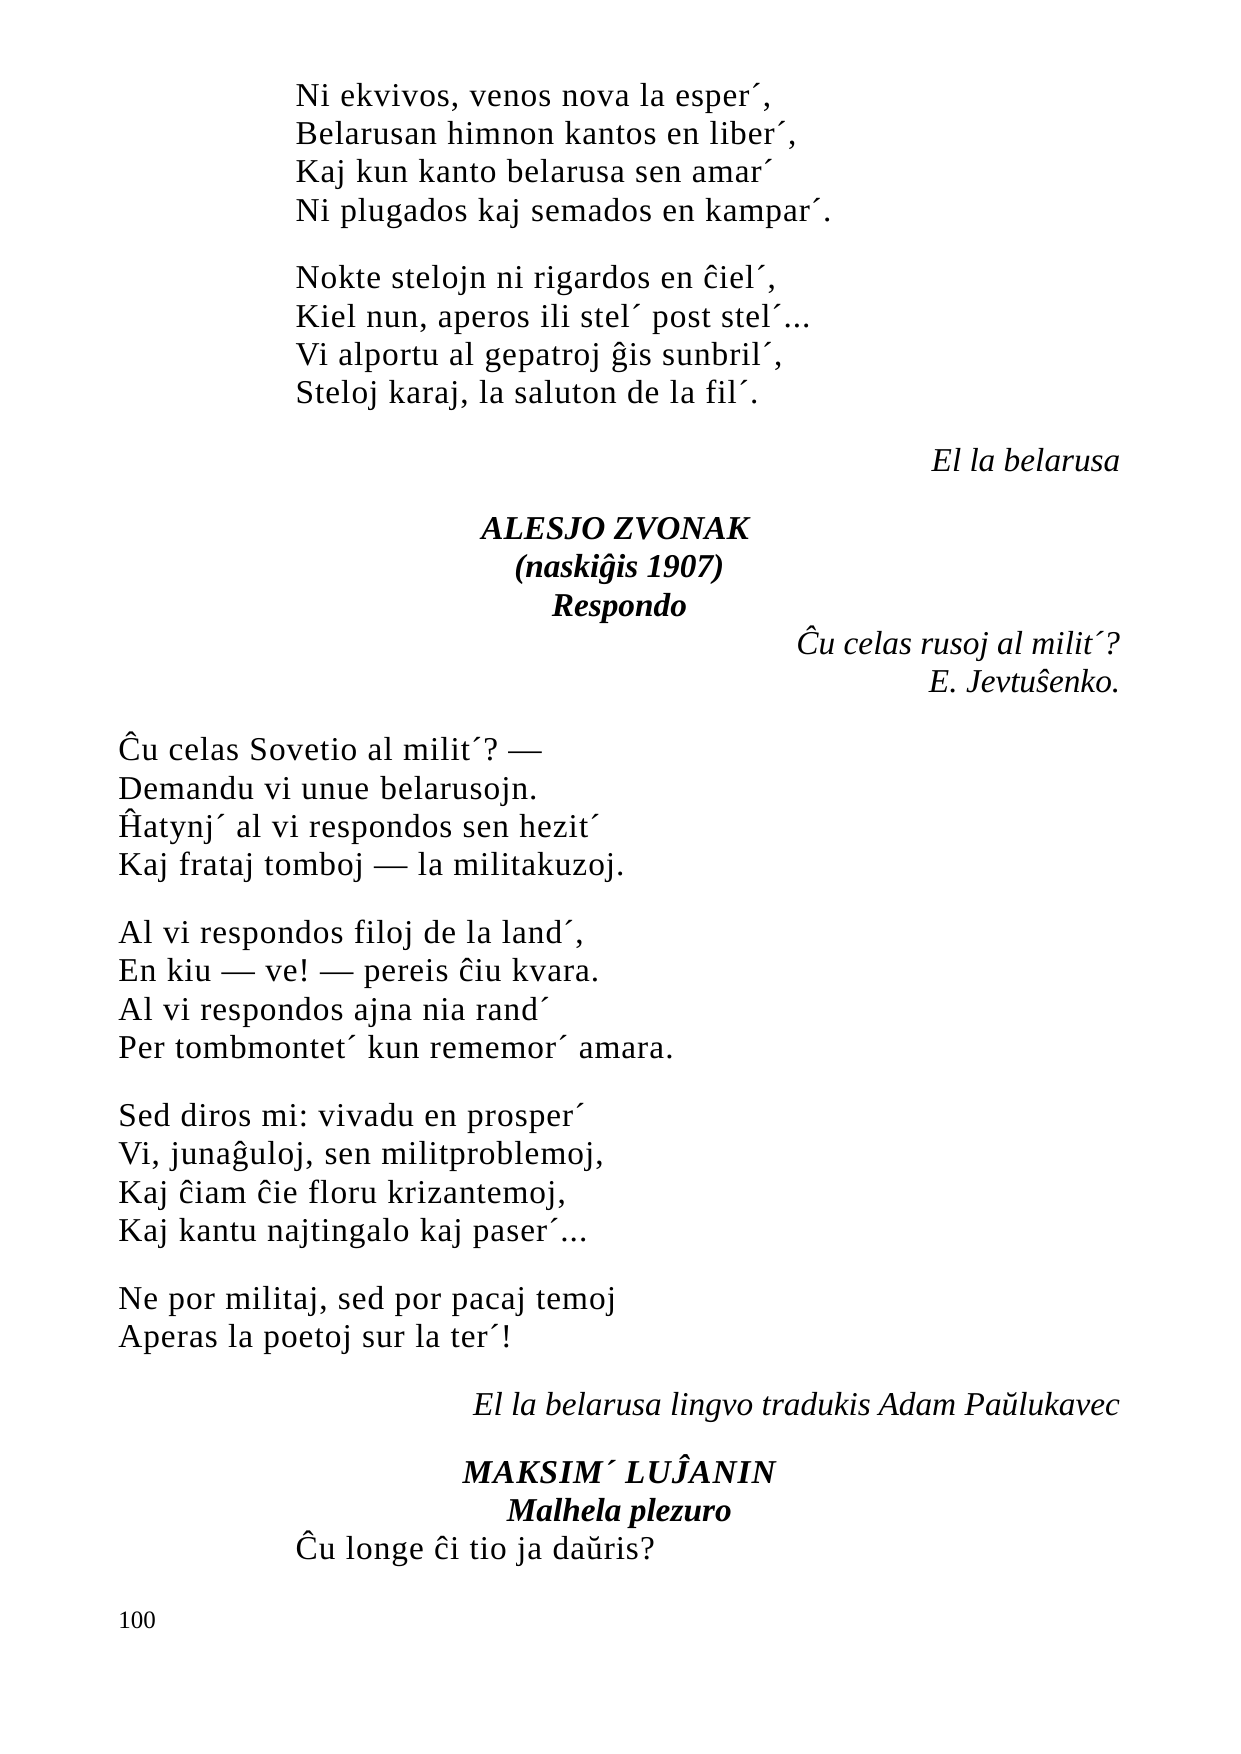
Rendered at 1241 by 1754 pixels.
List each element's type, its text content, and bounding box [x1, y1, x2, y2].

text Steloj karaj, la saluton de la fil´. [118, 373, 1123, 411]
text Vi, junaĝuloj, sen militproblemoj, [118, 1133, 1123, 1172]
text Malhela plezuro [118, 1490, 1123, 1529]
text Belarusan himnon kantos en liber´, [118, 113, 1123, 152]
text El la belarusa [118, 441, 1123, 479]
text Aperas la poetoj sur la ter´! [118, 1316, 1123, 1355]
text Kaj frataj tomboj — la militakuzoj. [118, 844, 1123, 883]
text Ĉu celas Sovetio al milit´? — [118, 729, 1123, 768]
text E. Jevtuŝenko. [118, 662, 1123, 700]
text Ĉu celas rusoj al milit´? [118, 623, 1123, 662]
text Ĥatynj´ al vi respondos sen hezit´ [118, 806, 1123, 844]
text ALESJO ZVONAK [118, 508, 1123, 547]
text Vi alportu al gepatroj ĝis sunbril´, [118, 334, 1123, 373]
text Kaj kantu najtingalo kaj paser´... [118, 1210, 1123, 1248]
text Al vi respondos ajna nia rand´ [118, 989, 1123, 1027]
text Respondo [118, 585, 1123, 623]
text (naskiĝis 1907) [118, 547, 1123, 585]
text Ne por militaj, sed por pacaj temoj [118, 1278, 1123, 1316]
text Sed diros mi: vivadu en prosper´ [118, 1095, 1123, 1133]
text Ĉu longe ĉi tio ja daŭris? [118, 1529, 1123, 1567]
text En kiu — ve! — pereis ĉiu kvara. [118, 951, 1123, 989]
text Kiel nun, aperos ili stel´ post stel´... [118, 296, 1123, 334]
text Nokte stelojn ni rigardos en ĉiel´, [118, 258, 1123, 296]
text Al vi respondos filoj de la land´, [118, 912, 1123, 951]
text Ni ekvivos, venos nova la esper´, [118, 75, 1123, 113]
text Kaj ĉiam ĉie floru krizantemoj, [118, 1172, 1123, 1210]
text Ni plugados kaj semados en kampar´. [118, 190, 1123, 228]
text El la belarusa lingvo tradukis Adam Paŭlukavec [118, 1384, 1123, 1422]
text Per tombmontet´ kun rememor´ amara. [118, 1027, 1123, 1066]
text Kaj kun kanto belarusa sen amar´ [118, 152, 1123, 190]
text MAKSIM´ LUĴANIN [118, 1452, 1123, 1490]
text Demandu vi unue belarusojn. [118, 768, 1123, 806]
